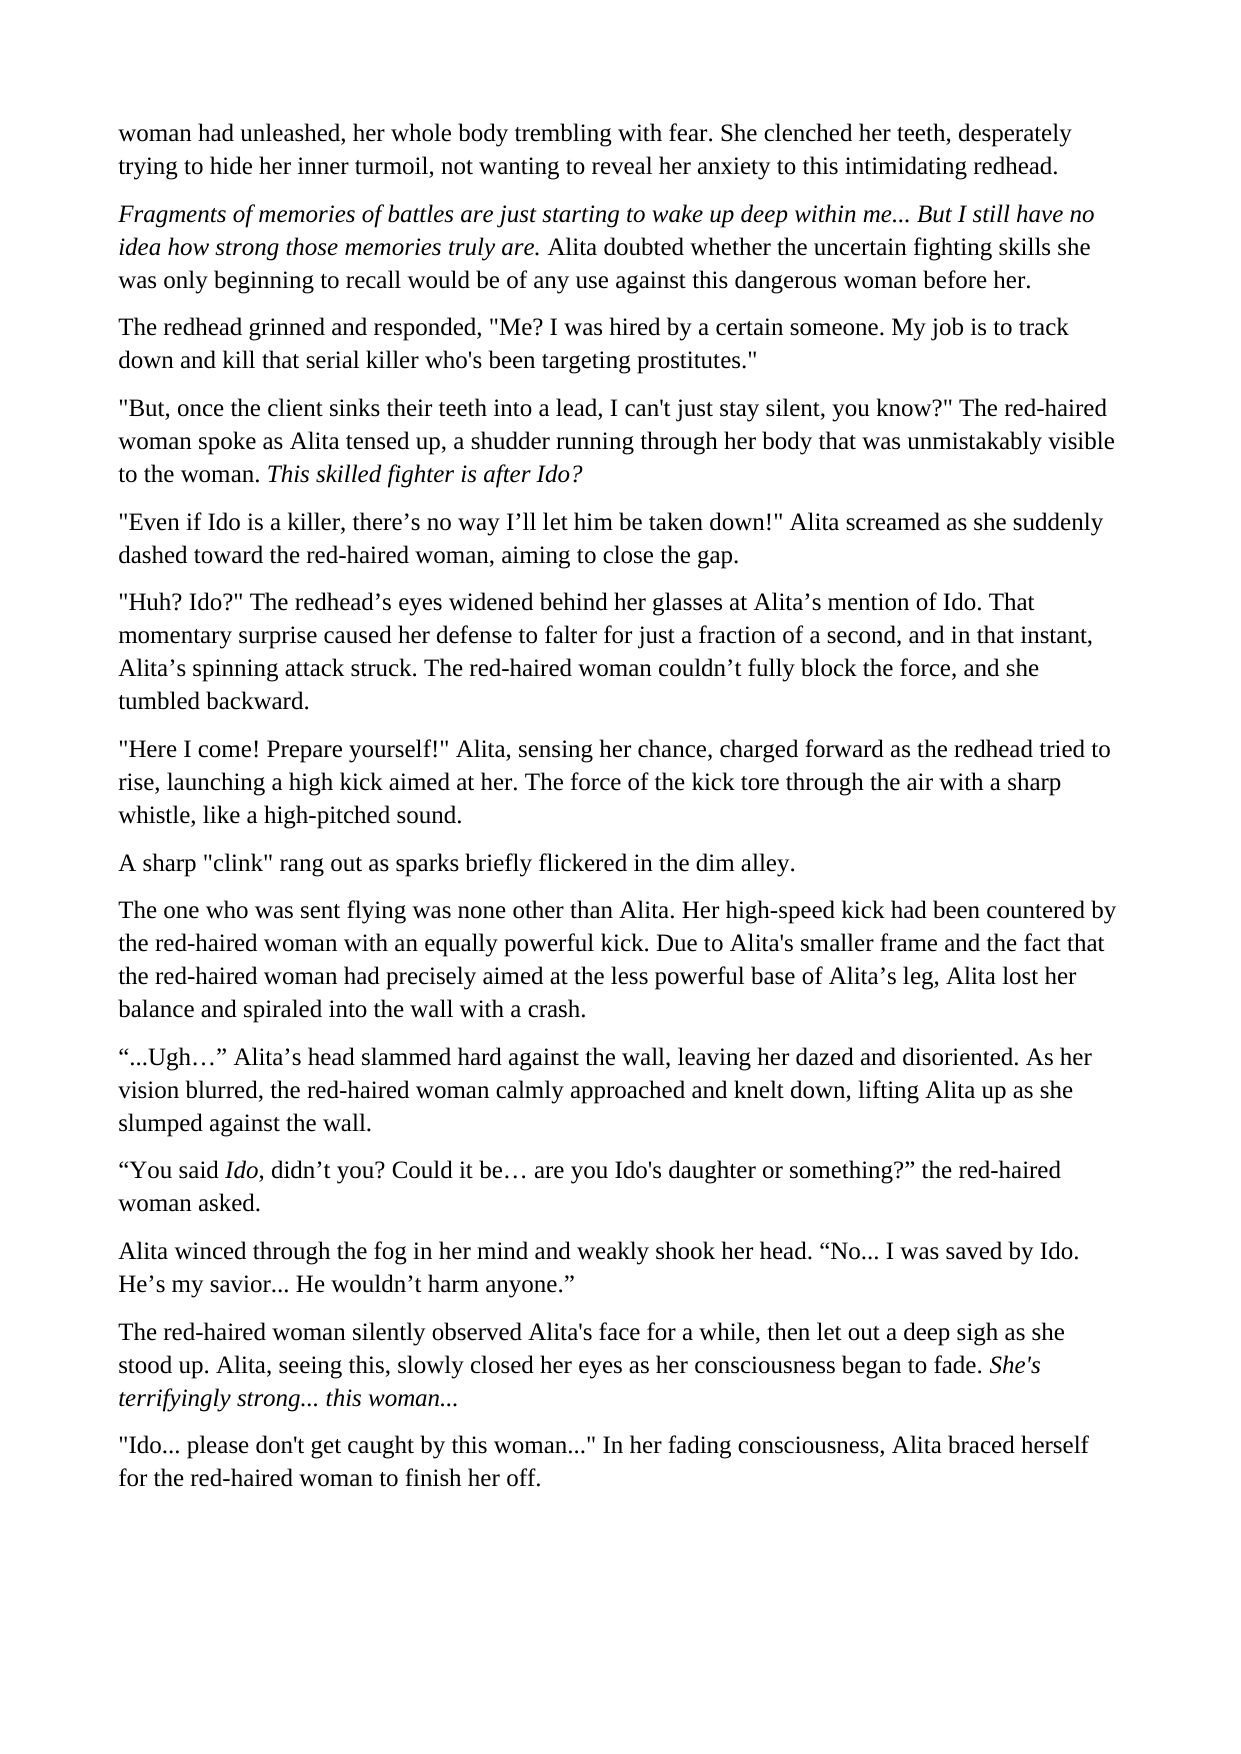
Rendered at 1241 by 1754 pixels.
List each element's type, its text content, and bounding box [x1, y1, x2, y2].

text "But, once the client sinks their teeth into a lead, I can't just stay silent, you know?" The red-haired woman spoke as Alita tensed up, a shudder running through her body that was unmistakably visible to the woman. This skilled fighter is after Ido? [118, 393, 1122, 488]
text Alita winced through the fog in her mind and weakly shook her head. “No... I was saved by Ido. He’s my savior... He wouldn’t harm anyone.” [118, 1236, 1122, 1298]
text Fragments of memories of battles are just starting to wake up deep within me... But I still have no idea how strong those memories truly are. Alita doubted whether the uncertain fighting skills she was only beginning to recall would be of any use against this dangerous woman before her. [118, 199, 1122, 293]
text woman had unleashed, her whole body trembling with fear. She clenched her teeth, desperately trying to hide her inner turmoil, not wanting to reveal her anxiety to this intimidating redhead. [118, 118, 1122, 180]
text "Even if Ido is a killer, there’s no way I’ll let him be taken down!" Alita screamed as she suddenly dashed toward the red-haired woman, aiming to close the gap. [118, 507, 1122, 568]
text "Ido... please don't get caught by this woman..." In her fading consciousness, Alita braced herself for the red-haired woman to finish her off. [118, 1430, 1122, 1492]
text "Here I come! Prepare yourself!" Alita, sensing her chance, charged forward as the redhead tried to rise, launching a high kick aimed at her. The force of the kick tore through the air with a sharp whistle, like a high-pitched sound. [118, 734, 1122, 829]
text "Huh? Ido?" The redhead’s eyes widened behind her glasses at Alita’s mention of Ido. That momentary surprise caused her defense to falter for just a fraction of a second, and in that instant, Alita’s spinning attack struck. The red-haired woman couldn’t fully block the force, and she tumbled backward. [118, 587, 1122, 715]
text The one who was sent flying was none other than Alita. Her high-speed kick had been countered by the red-haired woman with an equally powerful kick. Due to Alita's smaller frame and the fact that the red-haired woman had precisely aimed at the less powerful base of Alita’s leg, Alita lost her balance and spiraled into the wall with a crash. [118, 895, 1122, 1023]
text A sharp "clink" rang out as sparks briefly flickered in the dim alley. [118, 848, 1122, 876]
text The redhead grinned and responded, "Me? I was hired by a certain someone. My job is to track down and kill that serial killer who's been targeting prostitutes." [118, 312, 1122, 374]
text “You said Ido, didn’t you? Could it be… are you Ido's daughter or something?” the red-haired woman asked. [118, 1156, 1122, 1217]
text “...Ugh…” Alita’s head slammed hard against the wall, leaving her dazed and disoriented. As her vision blurred, the red-haired woman calmly approached and knelt down, lifting Alita up as she slumped against the wall. [118, 1042, 1122, 1137]
text The red-haired woman silently observed Alita's face for a while, then let out a deep sigh as she stood up. Alita, seeing this, slowly closed her eyes as her consciousness began to fade. She's terrifyingly strong... this woman... [118, 1317, 1122, 1412]
